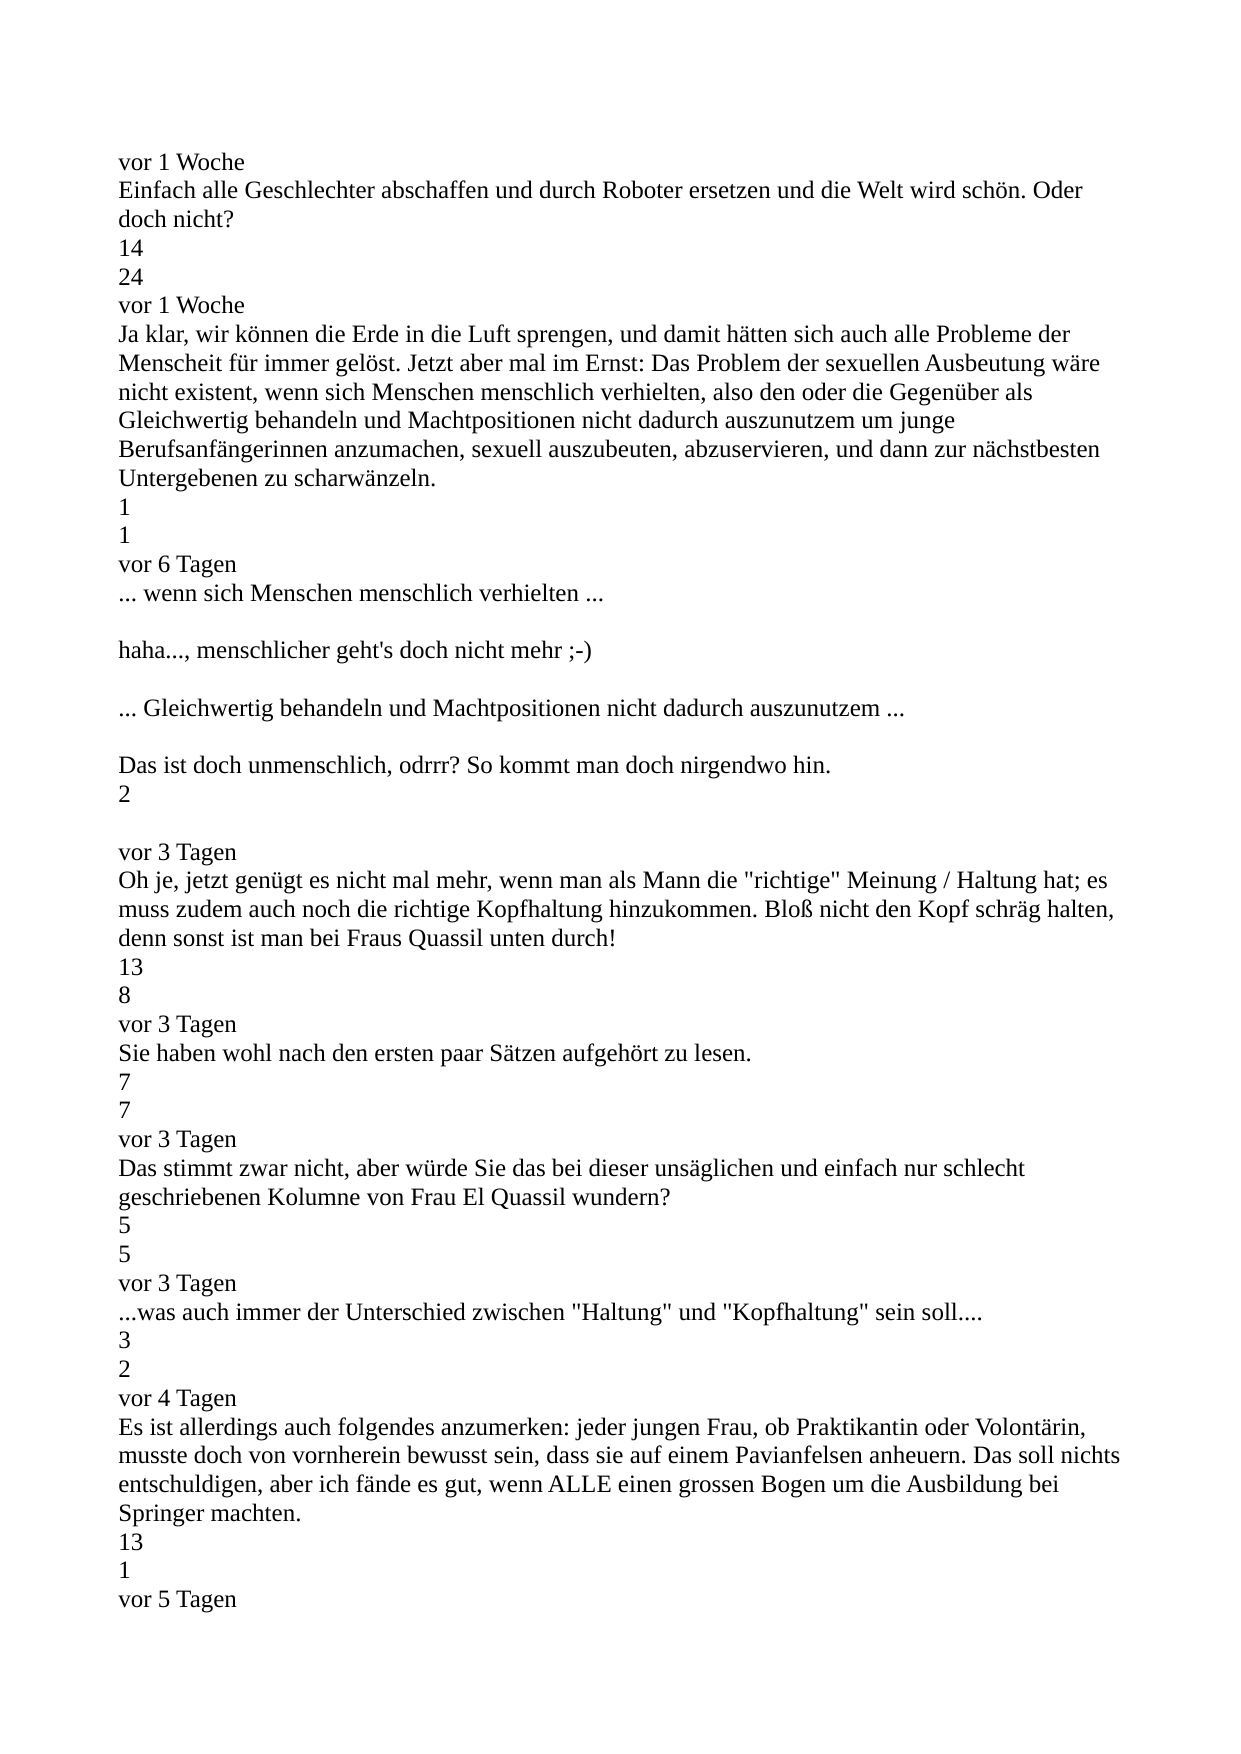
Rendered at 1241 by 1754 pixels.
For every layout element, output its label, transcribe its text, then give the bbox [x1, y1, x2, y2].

text Oh je, jetzt genügt es nicht mal mehr, wenn man als Mann die "richtige" Meinung / Haltung hat; es muss zudem auch noch die richtige Kopfhaltung hinzukommen. Bloß nicht den Kopf schräg halten, denn sonst ist man bei Fraus Quassil unten durch! [118, 866, 1122, 952]
text vor 1 Woche [118, 147, 1122, 176]
text Das ist doch unmenschlich, odrrr? So kommt man doch nirgendwo hin. [118, 751, 1122, 779]
text 1 [118, 521, 1122, 549]
text vor 3 Tagen [118, 1009, 1122, 1038]
text Das stimmt zwar nicht, aber würde Sie das bei dieser unsäglichen und einfach nur schlecht geschriebenen Kolumne von Frau El Quassil wundern? [118, 1153, 1122, 1211]
text vor 3 Tagen [118, 837, 1122, 866]
text 24 [118, 262, 1122, 291]
text 1 [118, 492, 1122, 521]
text vor 1 Woche [118, 291, 1122, 319]
text 7 [118, 1067, 1122, 1096]
text 5 [118, 1239, 1122, 1268]
text 5 [118, 1211, 1122, 1239]
text vor 5 Tagen [118, 1584, 1122, 1613]
text vor 3 Tagen [118, 1268, 1122, 1297]
text 7 [118, 1096, 1122, 1124]
text 2 [118, 1354, 1122, 1383]
text haha..., menschlicher geht's doch nicht mehr ;-) [118, 636, 1122, 664]
text 8 [118, 981, 1122, 1009]
text 13 [118, 1527, 1122, 1556]
text vor 6 Tagen [118, 549, 1122, 578]
text 13 [118, 952, 1122, 981]
text Ja klar, wir können die Erde in die Luft sprengen, und damit hätten sich auch alle Probleme der Menscheit für immer gelöst. Jetzt aber mal im Ernst: Das Problem der sexuellen Ausbeutung wäre nicht existent, wenn sich Menschen menschlich verhielten, also den oder die Gegenüber als Gleichwertig behandeln und Machtpositionen nicht dadurch auszunutzem um junge Berufsanfängerinnen anzumachen, sexuell auszubeuten, abzuservieren, und dann zur nächstbesten Untergebenen zu scharwänzeln. [118, 319, 1122, 492]
text 3 [118, 1326, 1122, 1354]
text Es ist allerdings auch folgendes anzumerken: jeder jungen Frau, ob Praktikantin oder Volontärin, musste doch von vornherein bewusst sein, dass sie auf einem Pavianfelsen anheuern. Das soll nichts entschuldigen, aber ich fände es gut, wenn ALLE einen grossen Bogen um die Ausbildung bei Springer machten. [118, 1412, 1122, 1527]
text ...was auch immer der Unterschied zwischen "Haltung" und "Kopfhaltung" sein soll.... [118, 1297, 1122, 1326]
text 2 [118, 779, 1122, 808]
text vor 4 Tagen [118, 1383, 1122, 1412]
text vor 3 Tagen [118, 1124, 1122, 1153]
text ... Gleichwertig behandeln und Machtpositionen nicht dadurch auszunutzem ... [118, 693, 1122, 722]
text Einfach alle Geschlechter abschaffen und durch Roboter ersetzen und die Welt wird schön. Oder doch nicht? [118, 176, 1122, 233]
text 1 [118, 1556, 1122, 1584]
text Sie haben wohl nach den ersten paar Sätzen aufgehört zu lesen. [118, 1038, 1122, 1067]
text ... wenn sich Menschen menschlich verhielten ... [118, 578, 1122, 607]
text 14 [118, 233, 1122, 262]
